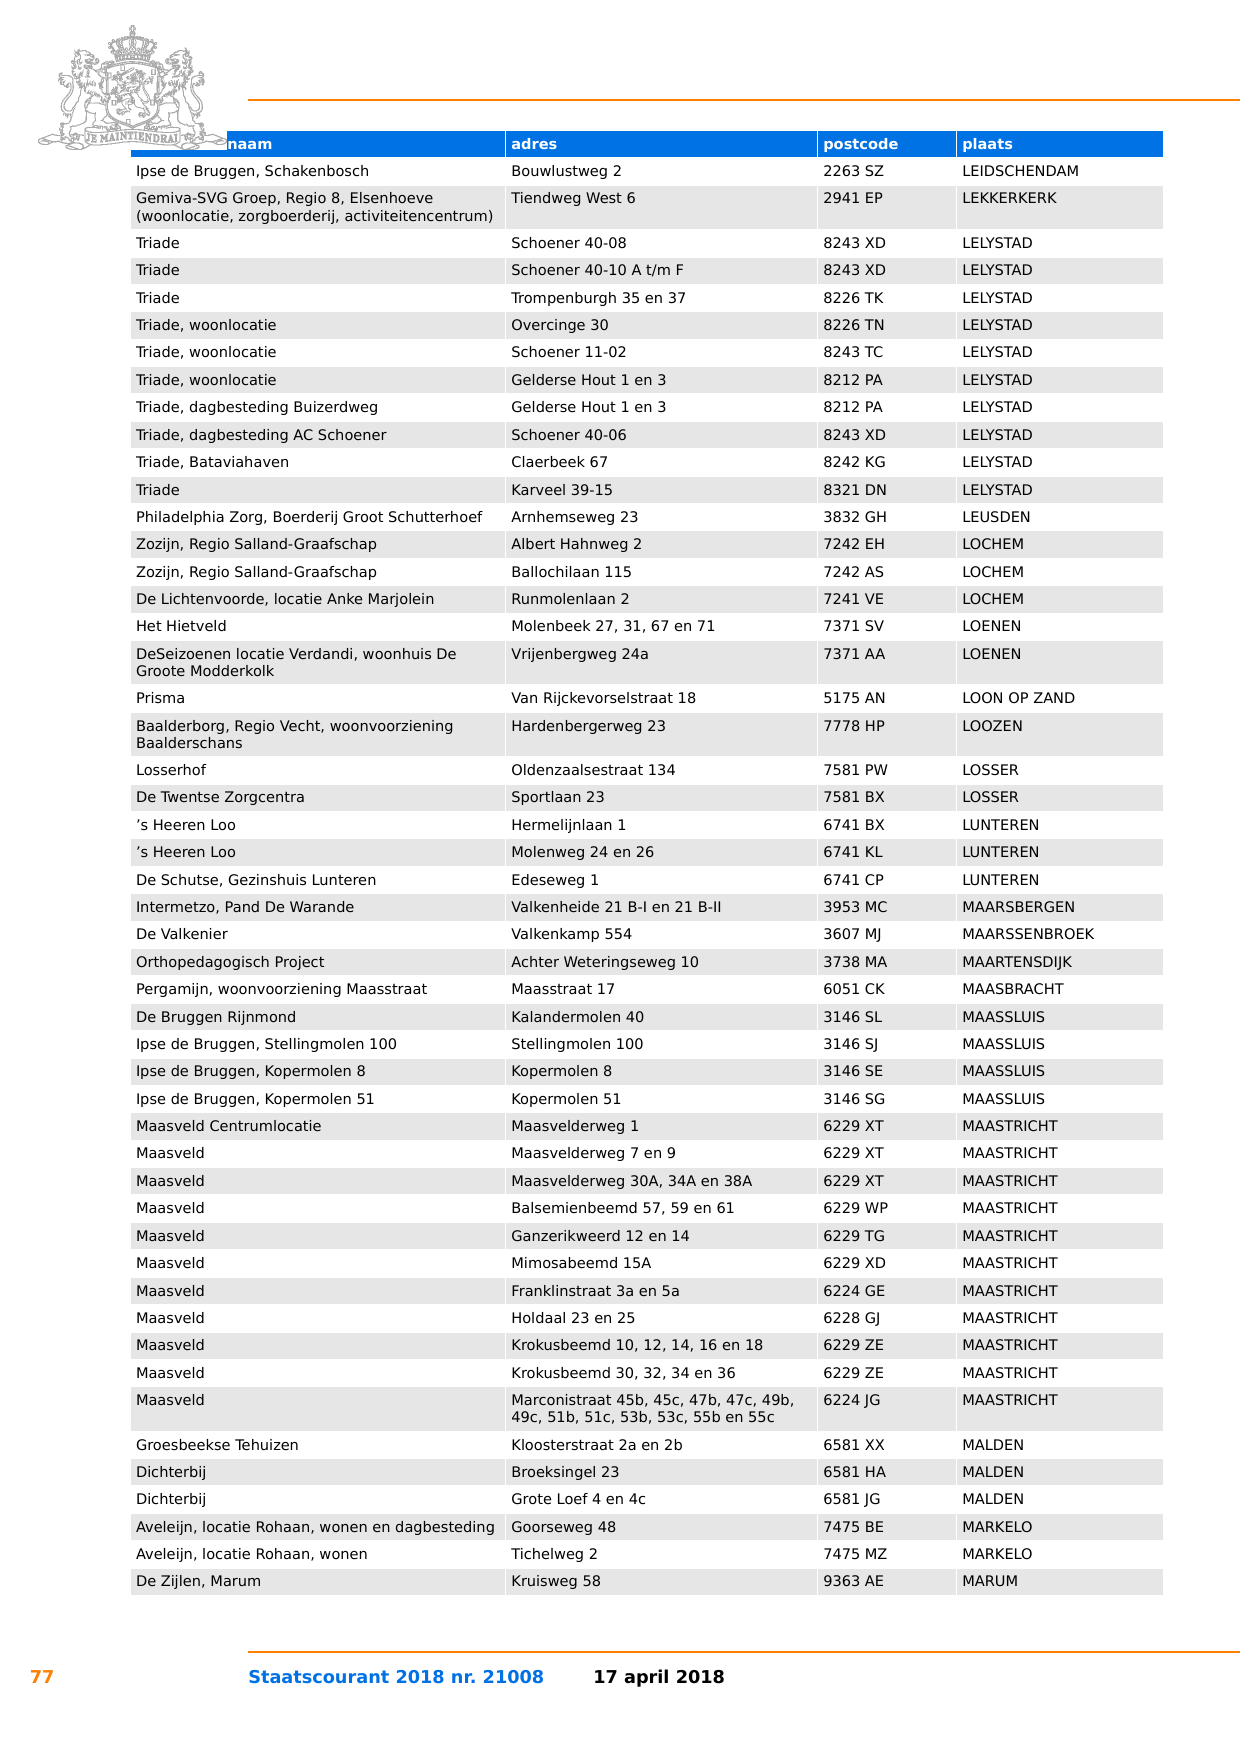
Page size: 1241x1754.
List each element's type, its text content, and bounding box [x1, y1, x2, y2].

table_cell MAASBRACHT [957, 976, 1163, 1003]
table_cell Triade, woonlocatie [131, 312, 505, 339]
table_cell 6229 XD [818, 1250, 956, 1277]
table_cell Valkenheide 21 B-I en 21 B-II [506, 894, 817, 921]
table_cell MAARTENSDIJK [957, 949, 1163, 975]
table_cell Ipse de Bruggen, Kopermolen 8 [131, 1059, 505, 1085]
table_cell MARUM [957, 1569, 1163, 1595]
table_cell 8321 DN [818, 477, 956, 503]
table_cell Edeseweg 1 [506, 867, 817, 893]
table_cell Prisma [131, 685, 505, 712]
table_cell Maasvelderweg 30A, 34A en 38A [506, 1168, 817, 1194]
table_cell MAASSLUIS [957, 1031, 1163, 1057]
table_cell Groesbeekse Tehuizen [131, 1432, 505, 1458]
table_cell Schoener 11-02 [506, 340, 817, 366]
table_cell Maasvelderweg 1 [506, 1113, 817, 1140]
table_cell De Valkenier [131, 922, 505, 948]
table_cell Ballochilaan 115 [506, 559, 817, 585]
table_cell Runmolenlaan 2 [506, 586, 817, 613]
table_cell 3146 SL [818, 1004, 956, 1030]
table_cell Maasvelderweg 7 en 9 [506, 1141, 817, 1167]
table_cell 9363 AE [818, 1569, 956, 1595]
table_cell Dichterbij [131, 1486, 505, 1513]
table_cell Baalderborg, Regio Vecht, woonvoorziening Baalderschans [131, 713, 505, 756]
table_cell 7242 EH [818, 531, 956, 558]
table_cell 6229 XT [818, 1168, 956, 1194]
table_cell MARKELO [957, 1541, 1163, 1568]
table_cell Aveleijn, locatie Rohaan, wonen [131, 1541, 505, 1568]
table_cell Aveleijn, locatie Rohaan, wonen en dagbesteding [131, 1514, 505, 1540]
table_cell 8226 TK [818, 285, 956, 311]
table_cell LOCHEM [957, 586, 1163, 613]
table_cell Molenbeek 27, 31, 67 en 71 [506, 614, 817, 640]
table_cell Maasveld [131, 1333, 505, 1359]
table_cell LOCHEM [957, 559, 1163, 585]
table_cell 6581 JG [818, 1486, 956, 1513]
table_cell Ipse de Bruggen, Stellingmolen 100 [131, 1031, 505, 1057]
table_cell MARKELO [957, 1514, 1163, 1540]
table_cell 3607 MJ [818, 922, 956, 948]
table_cell Gelderse Hout 1 en 3 [506, 367, 817, 393]
table_cell LOCHEM [957, 531, 1163, 558]
table_cell 2263 SZ [818, 158, 956, 185]
table_cell 8243 XD [818, 258, 956, 284]
table_cell 7475 MZ [818, 1541, 956, 1568]
table_cell MAARSSENBROEK [957, 922, 1163, 948]
table_cell Ganzerikweerd 12 en 14 [506, 1223, 817, 1249]
table_cell Pergamijn, woonvoorziening Maasstraat [131, 976, 505, 1003]
table_cell Claerbeek 67 [506, 449, 817, 476]
table_cell Triade, dagbesteding AC Schoener [131, 422, 505, 448]
table_cell 2941 EP [818, 186, 956, 229]
table_cell Krokusbeemd 30, 32, 34 en 36 [506, 1360, 817, 1386]
table_cell Franklinstraat 3a en 5a [506, 1278, 817, 1304]
table_cell Intermetzo, Pand De Warande [131, 894, 505, 921]
table_cell LOOZEN [957, 713, 1163, 756]
table_cell LELYSTAD [957, 258, 1163, 284]
table_cell MAASSLUIS [957, 1086, 1163, 1112]
table_cell Gelderse Hout 1 en 3 [506, 395, 817, 421]
table_cell MAASTRICHT [957, 1196, 1163, 1222]
table_cell Triade, Bataviahaven [131, 449, 505, 476]
table_cell Losserhof [131, 757, 505, 783]
table_cell 6229 TG [818, 1223, 956, 1249]
table_cell DeSeizoenen locatie Verdandi, woonhuis De Groote Modderkolk [131, 641, 505, 684]
table_cell De Twentse Zorgcentra [131, 785, 505, 811]
table_cell Oldenzaalsestraat 134 [506, 757, 817, 783]
table_cell Tiendweg West 6 [506, 186, 817, 229]
table_cell 3738 MA [818, 949, 956, 975]
table_cell Maasveld [131, 1223, 505, 1249]
table_cell 7371 SV [818, 614, 956, 640]
table_cell Gemiva-SVG Groep, Regio 8, Elsenhoeve (woonlocatie, zorgboerderij, activiteitencentrum) [131, 186, 505, 229]
table_cell 6741 KL [818, 839, 956, 866]
table_cell LELYSTAD [957, 312, 1163, 339]
table_cell Triade, woonlocatie [131, 340, 505, 366]
table_cell LELYSTAD [957, 477, 1163, 503]
table_cell Triade [131, 285, 505, 311]
table_cell MAASTRICHT [957, 1141, 1163, 1167]
table_cell 3146 SJ [818, 1031, 956, 1057]
table_cell Marconistraat 45b, 45c, 47b, 47c, 49b, 49c, 51b, 51c, 53b, 53c, 55b en 55c [506, 1387, 817, 1431]
picture [38, 25, 227, 150]
table_cell MAASTRICHT [957, 1223, 1163, 1249]
table_cell Triade [131, 230, 505, 256]
table_cell 3146 SE [818, 1059, 956, 1085]
table_cell Trompenburgh 35 en 37 [506, 285, 817, 311]
table_cell LUNTEREN [957, 867, 1163, 893]
table_cell Dichterbij [131, 1459, 505, 1485]
table_cell Karveel 39-15 [506, 477, 817, 503]
table_cell 7242 AS [818, 559, 956, 585]
table_cell Triade, dagbesteding Buizerdweg [131, 395, 505, 421]
table_cell LOON OP ZAND [957, 685, 1163, 712]
table_cell Krokusbeemd 10, 12, 14, 16 en 18 [506, 1333, 817, 1359]
table_cell Maasveld [131, 1278, 505, 1304]
table_cell Hermelijnlaan 1 [506, 812, 817, 838]
table_cell MAASSLUIS [957, 1004, 1163, 1030]
table_cell Maasveld [131, 1250, 505, 1277]
table_cell Stellingmolen 100 [506, 1031, 817, 1057]
table_cell 6228 GJ [818, 1305, 956, 1331]
table_cell MAASTRICHT [957, 1305, 1163, 1331]
table_cell ’s Heeren Loo [131, 839, 505, 866]
table_cell LOSSER [957, 785, 1163, 811]
table_cell Zozijn, Regio Salland-Graafschap [131, 531, 505, 558]
table_cell Maasveld [131, 1168, 505, 1194]
table_cell 3953 MC [818, 894, 956, 921]
table_cell MAASTRICHT [957, 1360, 1163, 1386]
table_cell MAASTRICHT [957, 1333, 1163, 1359]
table_cell Maasveld Centrumlocatie [131, 1113, 505, 1140]
table_cell LUNTEREN [957, 812, 1163, 838]
table_cell Kloosterstraat 2a en 2b [506, 1432, 817, 1458]
table_cell ’s Heeren Loo [131, 812, 505, 838]
table_cell Valkenkamp 554 [506, 922, 817, 948]
table_cell Kopermolen 8 [506, 1059, 817, 1085]
table_cell Albert Hahnweg 2 [506, 531, 817, 558]
table_cell LOENEN [957, 641, 1163, 684]
table_cell Het Hietveld [131, 614, 505, 640]
table_cell LELYSTAD [957, 285, 1163, 311]
table_cell Maasveld [131, 1196, 505, 1222]
table_cell Vrijenbergweg 24a [506, 641, 817, 684]
table_cell De Schutse, Gezinshuis Lunteren [131, 867, 505, 893]
table_cell MAASTRICHT [957, 1113, 1163, 1140]
table_header adres [506, 131, 817, 157]
table_cell Triade [131, 258, 505, 284]
table_cell 6224 GE [818, 1278, 956, 1304]
table_cell 8212 PA [818, 367, 956, 393]
table_cell MAASSLUIS [957, 1059, 1163, 1085]
table_cell Orthopedagogisch Project [131, 949, 505, 975]
table_cell 5175 AN [818, 685, 956, 712]
table_cell LUNTEREN [957, 839, 1163, 866]
table_cell Maasveld [131, 1305, 505, 1331]
table_cell 6741 BX [818, 812, 956, 838]
table_cell De Lichtenvoorde, locatie Anke Marjolein [131, 586, 505, 613]
table_cell 3146 SG [818, 1086, 956, 1112]
table_cell 8212 PA [818, 395, 956, 421]
table_cell 6229 ZE [818, 1333, 956, 1359]
table_header naam [131, 131, 505, 157]
table_cell Triade [131, 477, 505, 503]
table_cell Kalandermolen 40 [506, 1004, 817, 1030]
table_cell LELYSTAD [957, 395, 1163, 421]
table_cell MAASTRICHT [957, 1387, 1163, 1431]
table_cell Triade, woonlocatie [131, 367, 505, 393]
table_cell LOSSER [957, 757, 1163, 783]
table_cell Balsemienbeemd 57, 59 en 61 [506, 1196, 817, 1222]
table_cell De Bruggen Rijnmond [131, 1004, 505, 1030]
table_cell Bouwlustweg 2 [506, 158, 817, 185]
table_cell LELYSTAD [957, 449, 1163, 476]
table_cell LEIDSCHENDAM [957, 158, 1163, 185]
table_cell LOENEN [957, 614, 1163, 640]
table_cell MAASTRICHT [957, 1278, 1163, 1304]
table_header plaats [957, 131, 1163, 157]
table_cell Kopermolen 51 [506, 1086, 817, 1112]
table_cell Broeksingel 23 [506, 1459, 817, 1485]
table_cell 8243 TC [818, 340, 956, 366]
table_cell Ipse de Bruggen, Schakenbosch [131, 158, 505, 185]
table_cell LEKKERKERK [957, 186, 1163, 229]
table_cell LEUSDEN [957, 504, 1163, 530]
table_cell Goorseweg 48 [506, 1514, 817, 1540]
table_cell Arnhemseweg 23 [506, 504, 817, 530]
table_cell Achter Weteringseweg 10 [506, 949, 817, 975]
table_cell Maasveld [131, 1141, 505, 1167]
table_cell 6581 HA [818, 1459, 956, 1485]
table_cell Zozijn, Regio Salland-Graafschap [131, 559, 505, 585]
table_cell Ipse de Bruggen, Kopermolen 51 [131, 1086, 505, 1112]
table_cell 6229 XT [818, 1141, 956, 1167]
table_cell Sportlaan 23 [506, 785, 817, 811]
table_cell LELYSTAD [957, 367, 1163, 393]
table_cell 7475 BE [818, 1514, 956, 1540]
table_cell Schoener 40-10 A t/m F [506, 258, 817, 284]
table_cell Schoener 40-06 [506, 422, 817, 448]
table_cell MAASTRICHT [957, 1168, 1163, 1194]
table_cell MAASTRICHT [957, 1250, 1163, 1277]
table_cell 8242 KG [818, 449, 956, 476]
table_cell 7241 VE [818, 586, 956, 613]
table_cell LELYSTAD [957, 340, 1163, 366]
table_cell Van Rijckevorselstraat 18 [506, 685, 817, 712]
table_cell 6741 CP [818, 867, 956, 893]
table_cell 6051 CK [818, 976, 956, 1003]
table_cell LELYSTAD [957, 230, 1163, 256]
table_cell Mimosabeemd 15A [506, 1250, 817, 1277]
table_cell MAARSBERGEN [957, 894, 1163, 921]
table_cell Schoener 40-08 [506, 230, 817, 256]
table_cell 6229 WP [818, 1196, 956, 1222]
table_cell Overcinge 30 [506, 312, 817, 339]
table_cell 7581 PW [818, 757, 956, 783]
table_cell Philadelphia Zorg, Boerderij Groot Schutterhoef [131, 504, 505, 530]
table_cell 8243 XD [818, 230, 956, 256]
table_cell MALDEN [957, 1432, 1163, 1458]
table_cell 7581 BX [818, 785, 956, 811]
table_cell 6229 ZE [818, 1360, 956, 1386]
table_cell 6581 XX [818, 1432, 956, 1458]
table_cell Holdaal 23 en 25 [506, 1305, 817, 1331]
table_cell Grote Loef 4 en 4c [506, 1486, 817, 1513]
table_cell 6229 XT [818, 1113, 956, 1140]
table_cell 8226 TN [818, 312, 956, 339]
table_cell Tichelweg 2 [506, 1541, 817, 1568]
table_cell Maasveld [131, 1387, 505, 1431]
table_cell MALDEN [957, 1486, 1163, 1513]
table_cell Hardenbergerweg 23 [506, 713, 817, 756]
table_cell 7371 AA [818, 641, 956, 684]
table_cell MALDEN [957, 1459, 1163, 1485]
table_cell Maasstraat 17 [506, 976, 817, 1003]
table_cell LELYSTAD [957, 422, 1163, 448]
table_cell 7778 HP [818, 713, 956, 756]
table_cell Maasveld [131, 1360, 505, 1386]
table_cell 6224 JG [818, 1387, 956, 1431]
table_cell Molenweg 24 en 26 [506, 839, 817, 866]
table_cell 8243 XD [818, 422, 956, 448]
table_cell De Zijlen, Marum [131, 1569, 505, 1595]
table_cell Kruisweg 58 [506, 1569, 817, 1595]
table_cell 3832 GH [818, 504, 956, 530]
table_header postcode [818, 131, 956, 157]
